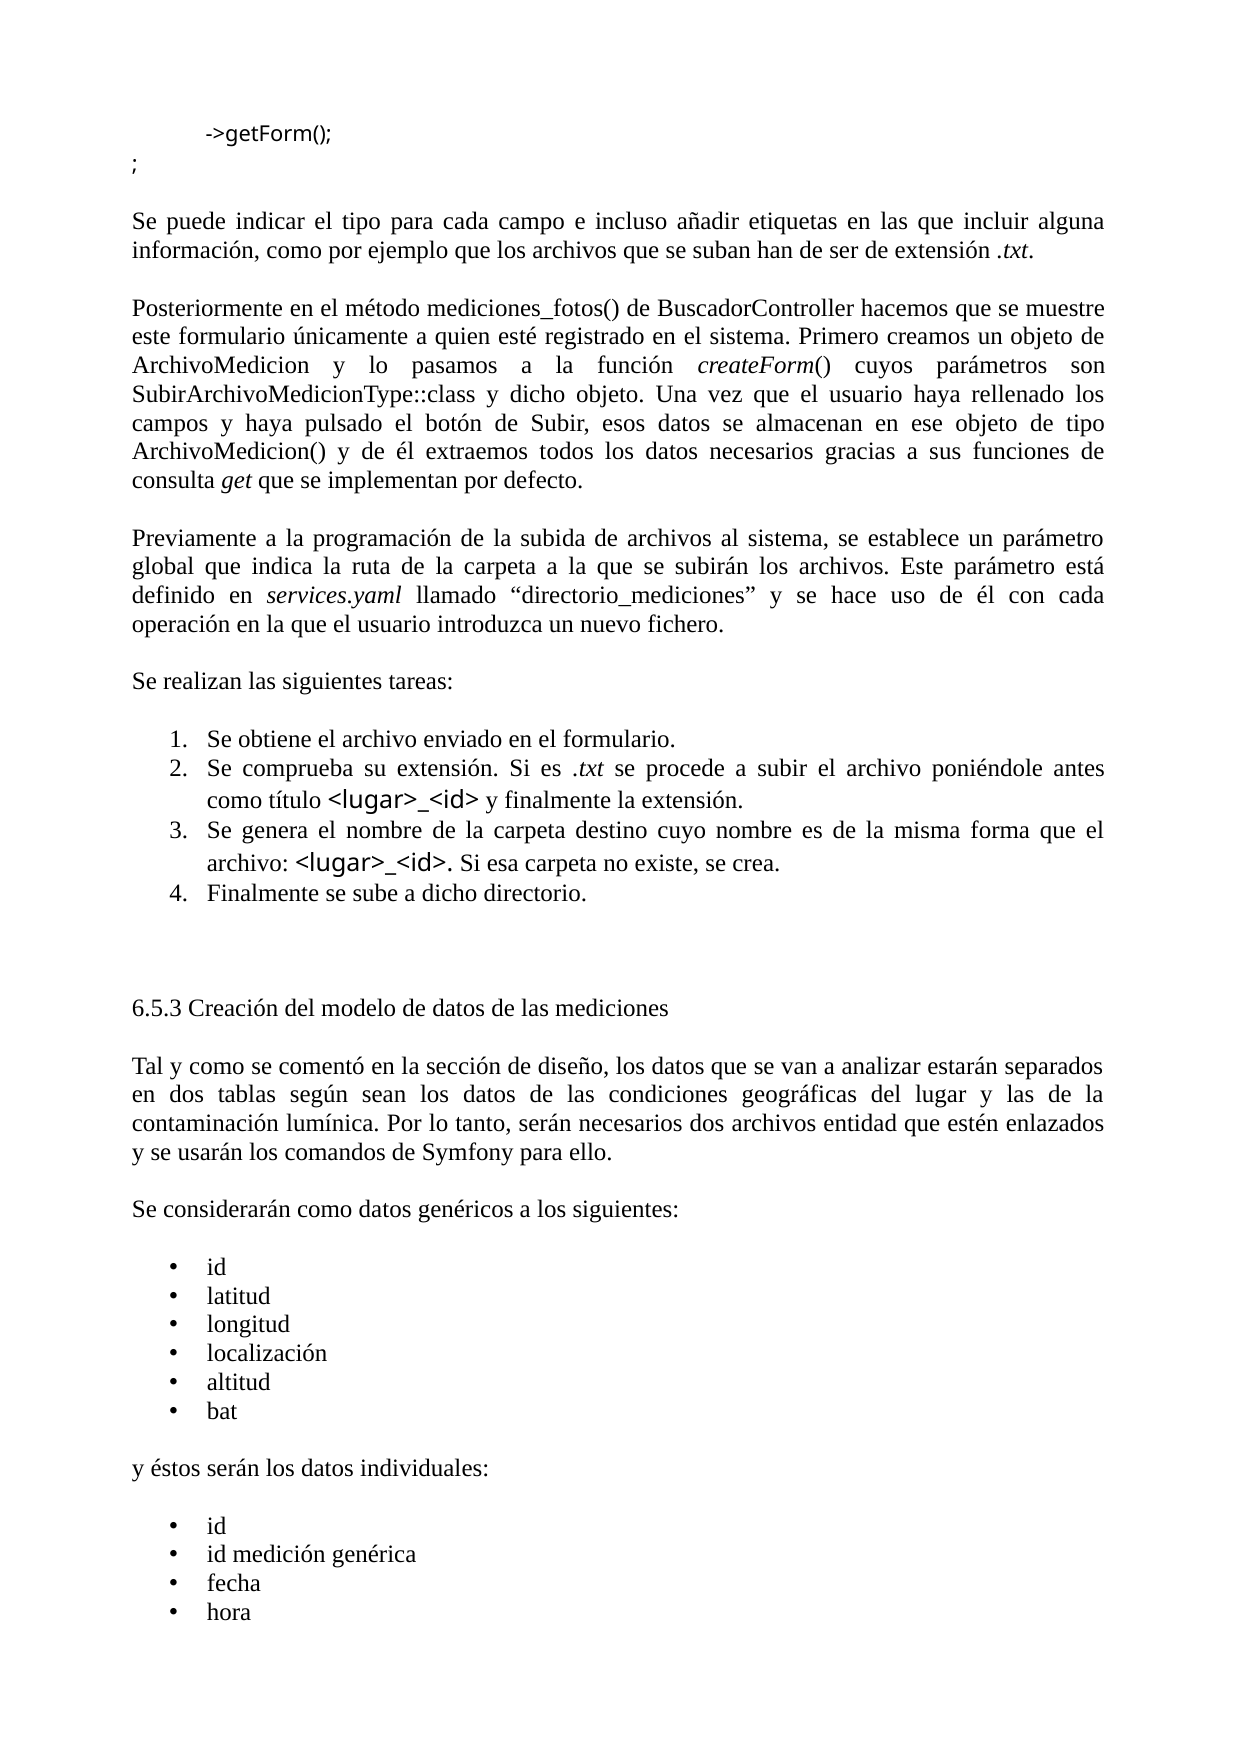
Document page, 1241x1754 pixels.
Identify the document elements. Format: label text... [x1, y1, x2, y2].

list id [169, 1252, 1106, 1281]
text 6.5.3 Creación del modelo de datos de las mediciones [132, 993, 1106, 1022]
text Tal y como se comentó en la sección de diseño, los datos que se van a analizar estarán separados en dos tablas según sean los datos de las condiciones geográficas del lugar y las de la contaminación lumínica. Por lo tanto, serán necesarios dos archivos entidad que estén enlazados y se usarán los comandos de Symfony para ello. [132, 1051, 1106, 1166]
text y éstos serán los datos individuales: [132, 1453, 1106, 1482]
list id medición genérica [169, 1539, 1106, 1568]
list bat [169, 1396, 1106, 1424]
text ; [132, 148, 1106, 178]
list Se comprueba su extensión. Si es .txt se procede a subir el archivo poniéndole antes como título <lugar>_<id> y finalmente la extensión. [169, 753, 1106, 816]
list fecha [169, 1568, 1106, 1597]
text ->getForm(); [132, 118, 1106, 148]
text Previamente a la programación de la subida de archivos al sistema, se establece un parámetro global que indica la ruta de la carpeta a la que se subirán los archivos. Este parámetro está definido en services.yaml llamado “directorio_mediciones” y se hace uso de él con cada operación en la que el usuario introduzca un nuevo fichero. [132, 523, 1106, 638]
list Se obtiene el archivo enviado en el formulario. [169, 724, 1106, 753]
list id [169, 1511, 1106, 1539]
list localización [169, 1338, 1106, 1367]
list longitud [169, 1309, 1106, 1338]
list latitud [169, 1281, 1106, 1309]
list Se genera el nombre de la carpeta destino cuyo nombre es de la misma forma que el archivo: <lugar>_<id>. Si esa carpeta no existe, se crea. [169, 816, 1106, 878]
list altitud [169, 1367, 1106, 1396]
text Se considerarán como datos genéricos a los siguientes: [132, 1194, 1106, 1223]
text Se realizan las siguientes tareas: [132, 666, 1106, 695]
list Finalmente se sube a dicho directorio. [169, 878, 1106, 907]
text Posteriormente en el método mediciones_fotos() de BuscadorController hacemos que se muestre este formulario únicamente a quien esté registrado en el sistema. Primero creamos un objeto de ArchivoMedicion y lo pasamos a la función createForm() cuyos parámetros son SubirArchivoMedicionType::class y dicho objeto. Una vez que el usuario haya rellenado los campos y haya pulsado el botón de Subir, esos datos se almacenan en ese objeto de tipo ArchivoMedicion() y de él extraemos todos los datos necesarios gracias a sus funciones de consulta get que se implementan por defecto. [132, 293, 1106, 494]
list hora [169, 1597, 1106, 1626]
text Se puede indicar el tipo para cada campo e incluso añadir etiquetas en las que incluir alguna información, como por ejemplo que los archivos que se suban han de ser de extensión .txt. [132, 206, 1106, 264]
